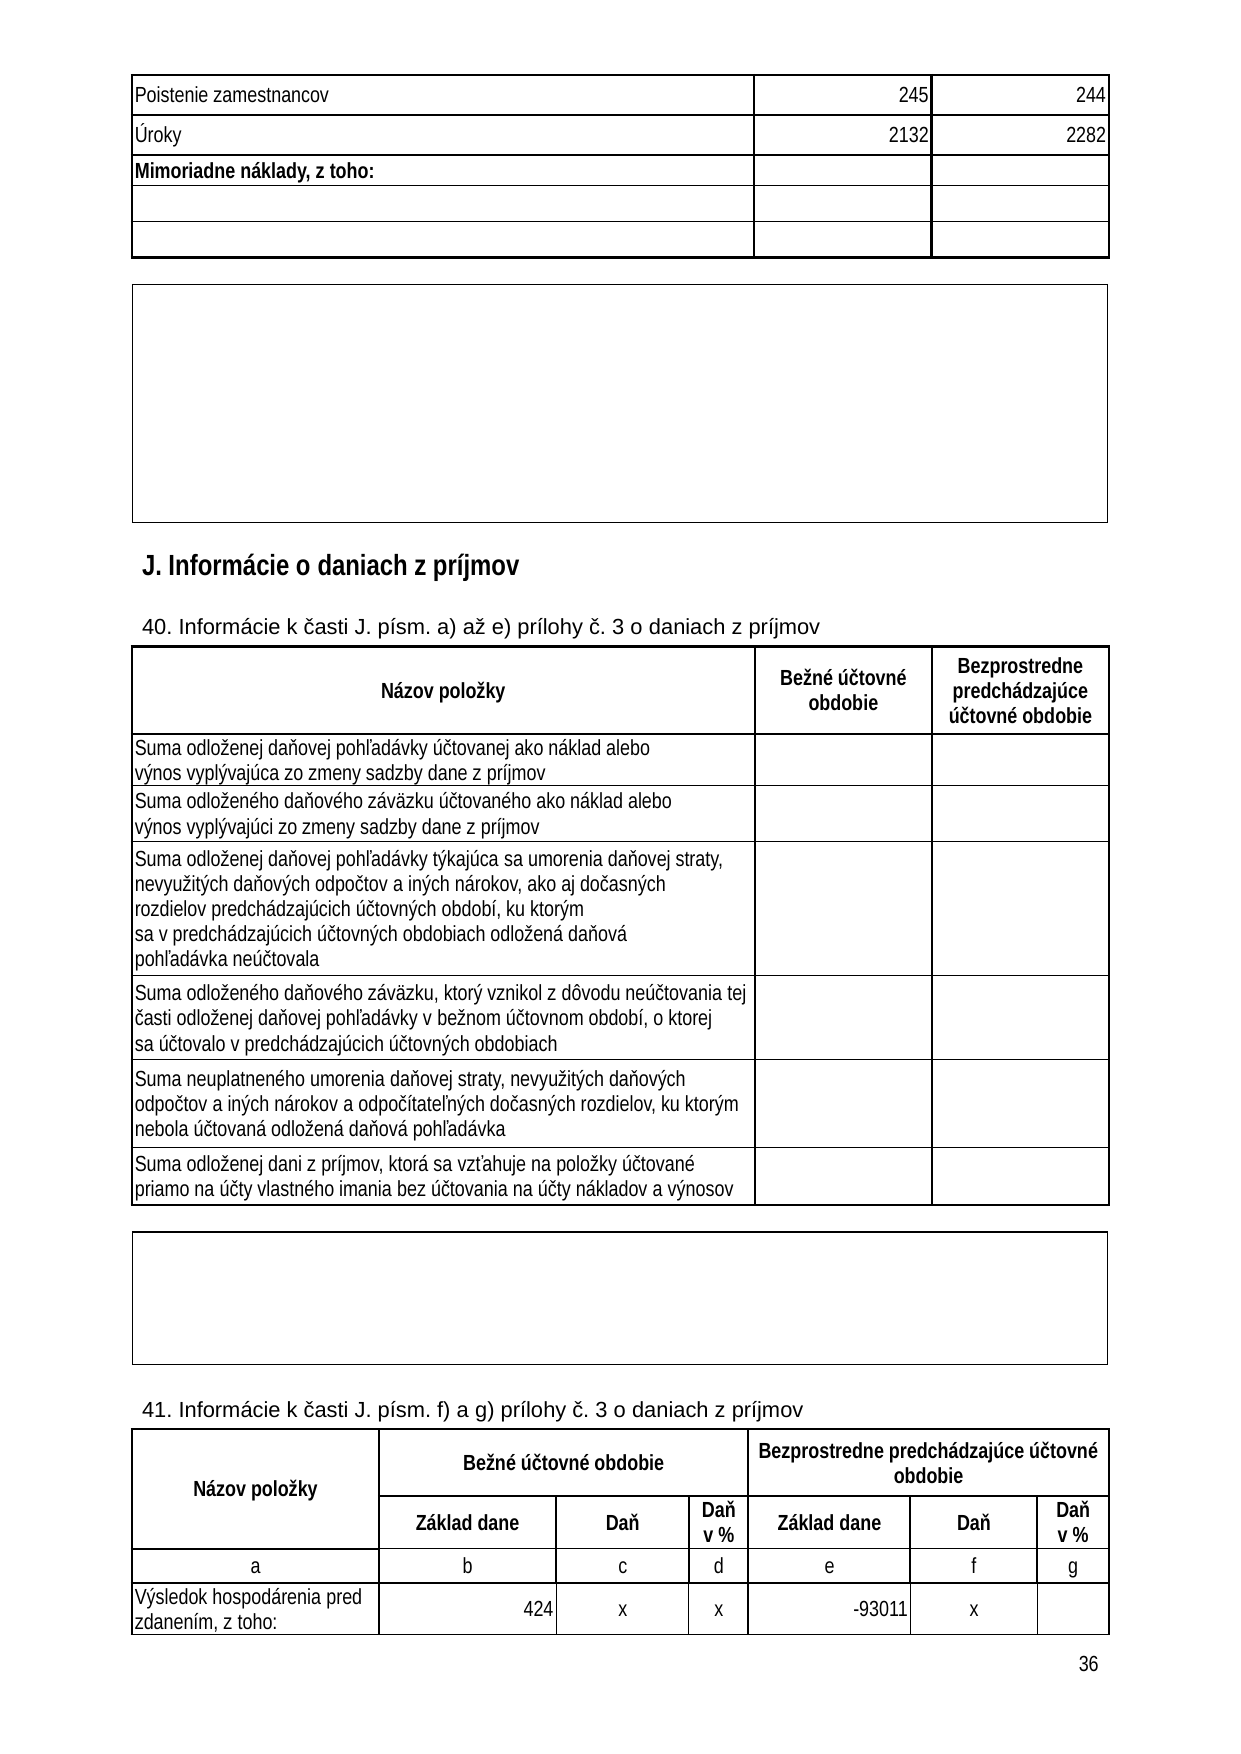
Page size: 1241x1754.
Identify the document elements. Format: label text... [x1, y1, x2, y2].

table_cell a [133, 1550, 378, 1582]
table_cell Daň v % [1038, 1497, 1108, 1547]
table_cell e [749, 1549, 909, 1582]
table_cell [933, 1148, 1108, 1204]
table_cell Poistenie zamestnancov [133, 76, 753, 114]
table_cell [933, 222, 1108, 256]
table_cell Základ dane [380, 1497, 555, 1547]
table_header Názov položky [133, 1430, 378, 1547]
table_cell [756, 842, 931, 975]
table_header [133, 1233, 1107, 1364]
table_cell [756, 1060, 931, 1147]
table_cell b [380, 1549, 555, 1582]
table_cell Daň [911, 1497, 1036, 1547]
table_cell x [689, 1584, 747, 1634]
table_cell [755, 156, 930, 184]
table_cell Výsledok hospodárenia pred zdanením, z toho: [133, 1584, 378, 1634]
table_cell 244 [933, 76, 1108, 114]
table_cell g [1038, 1549, 1108, 1582]
subtitle J. Informácie o daniach z príjmov [142, 548, 1098, 581]
table_cell d [690, 1549, 747, 1582]
table_cell [933, 156, 1108, 184]
table_cell [933, 735, 1108, 785]
table_header Bežné účtovné obdobie [756, 648, 931, 733]
table_header Názov položky [133, 648, 754, 733]
table_cell f [911, 1549, 1036, 1582]
table_cell c [557, 1549, 688, 1582]
table_cell [933, 842, 1108, 975]
table_cell Suma odloženej daňovej pohľadávky účtovanej ako náklad alebo výnos vyplývajúca zo zmeny sadzby dane z príjmov [133, 735, 754, 785]
table_header Bežné účtovné obdobie [380, 1430, 747, 1495]
text 40. Informácie k časti J. písm. a) až e) prílohy č. 3 o daniach z príjmov [142, 614, 1098, 639]
table_cell Mimoriadne náklady, z toho: [133, 156, 753, 184]
table_cell Suma odloženej dani z príjmov, ktorá sa vzťahuje na položky účtované priamo na účty vlastného imania bez účtovania na účty nákladov a výnosov [133, 1148, 754, 1204]
table_cell x [557, 1584, 688, 1634]
table_cell 2282 [933, 116, 1108, 153]
table_cell x [911, 1584, 1037, 1634]
table_cell [755, 186, 930, 221]
table_cell 245 [755, 76, 930, 114]
table_cell [933, 976, 1108, 1059]
table_header Bezprostredne predchádzajúce účtovné obdobie [749, 1430, 1108, 1495]
table_header [133, 285, 1107, 522]
table_cell [756, 786, 931, 841]
table_cell 424 [380, 1584, 556, 1634]
table_cell [1038, 1584, 1108, 1634]
table_cell Suma odloženého daňového záväzku, ktorý vznikol z dôvodu neúčtovania tej časti odloženej daňovej pohľadávky v bežnom účtovnom období, o ktorej sa účtovalo v predchádzajúcich účtovných obdobiach [133, 976, 754, 1059]
table_cell [756, 735, 931, 785]
table_cell -93011 [749, 1584, 910, 1634]
table_cell [933, 186, 1108, 221]
table_cell [133, 222, 753, 256]
table_cell [933, 1060, 1108, 1147]
table_header Bezprostredne predchádzajúce účtovné obdobie [933, 648, 1108, 733]
table_cell Daň v % [690, 1497, 747, 1547]
table_cell [933, 786, 1108, 841]
table_cell [756, 976, 931, 1059]
table_cell 2132 [755, 116, 930, 153]
text 41. Informácie k časti J. písm. f) a g) prílohy č. 3 o daniach z príjmov [142, 1397, 1098, 1422]
table_cell Suma odloženého daňového záväzku účtovaného ako náklad alebo výnos vyplývajúci zo zmeny sadzby dane z príjmov [133, 786, 754, 841]
table_cell [756, 1148, 931, 1204]
table_cell [755, 222, 930, 256]
table_cell Daň [557, 1497, 688, 1547]
table_cell Úroky [133, 116, 753, 153]
table_cell [133, 186, 753, 221]
table_cell Suma neuplatneného umorenia daňovej straty, nevyužitých daňových odpočtov a iných nárokov a odpočítateľných dočasných rozdielov, ku ktorým nebola účtovaná odložená daňová pohľadávka [133, 1060, 754, 1147]
table_cell Základ dane [749, 1497, 909, 1547]
table_cell Suma odloženej daňovej pohľadávky týkajúca sa umorenia daňovej straty, nevyužitých daňových odpočtov a iných nárokov, ako aj dočasných rozdielov predchádzajúcich účtovných období, ku ktorým sa v predchádzajúcich účtovných obdobiach odložená daňová pohľadávka neúčtovala [133, 842, 754, 975]
